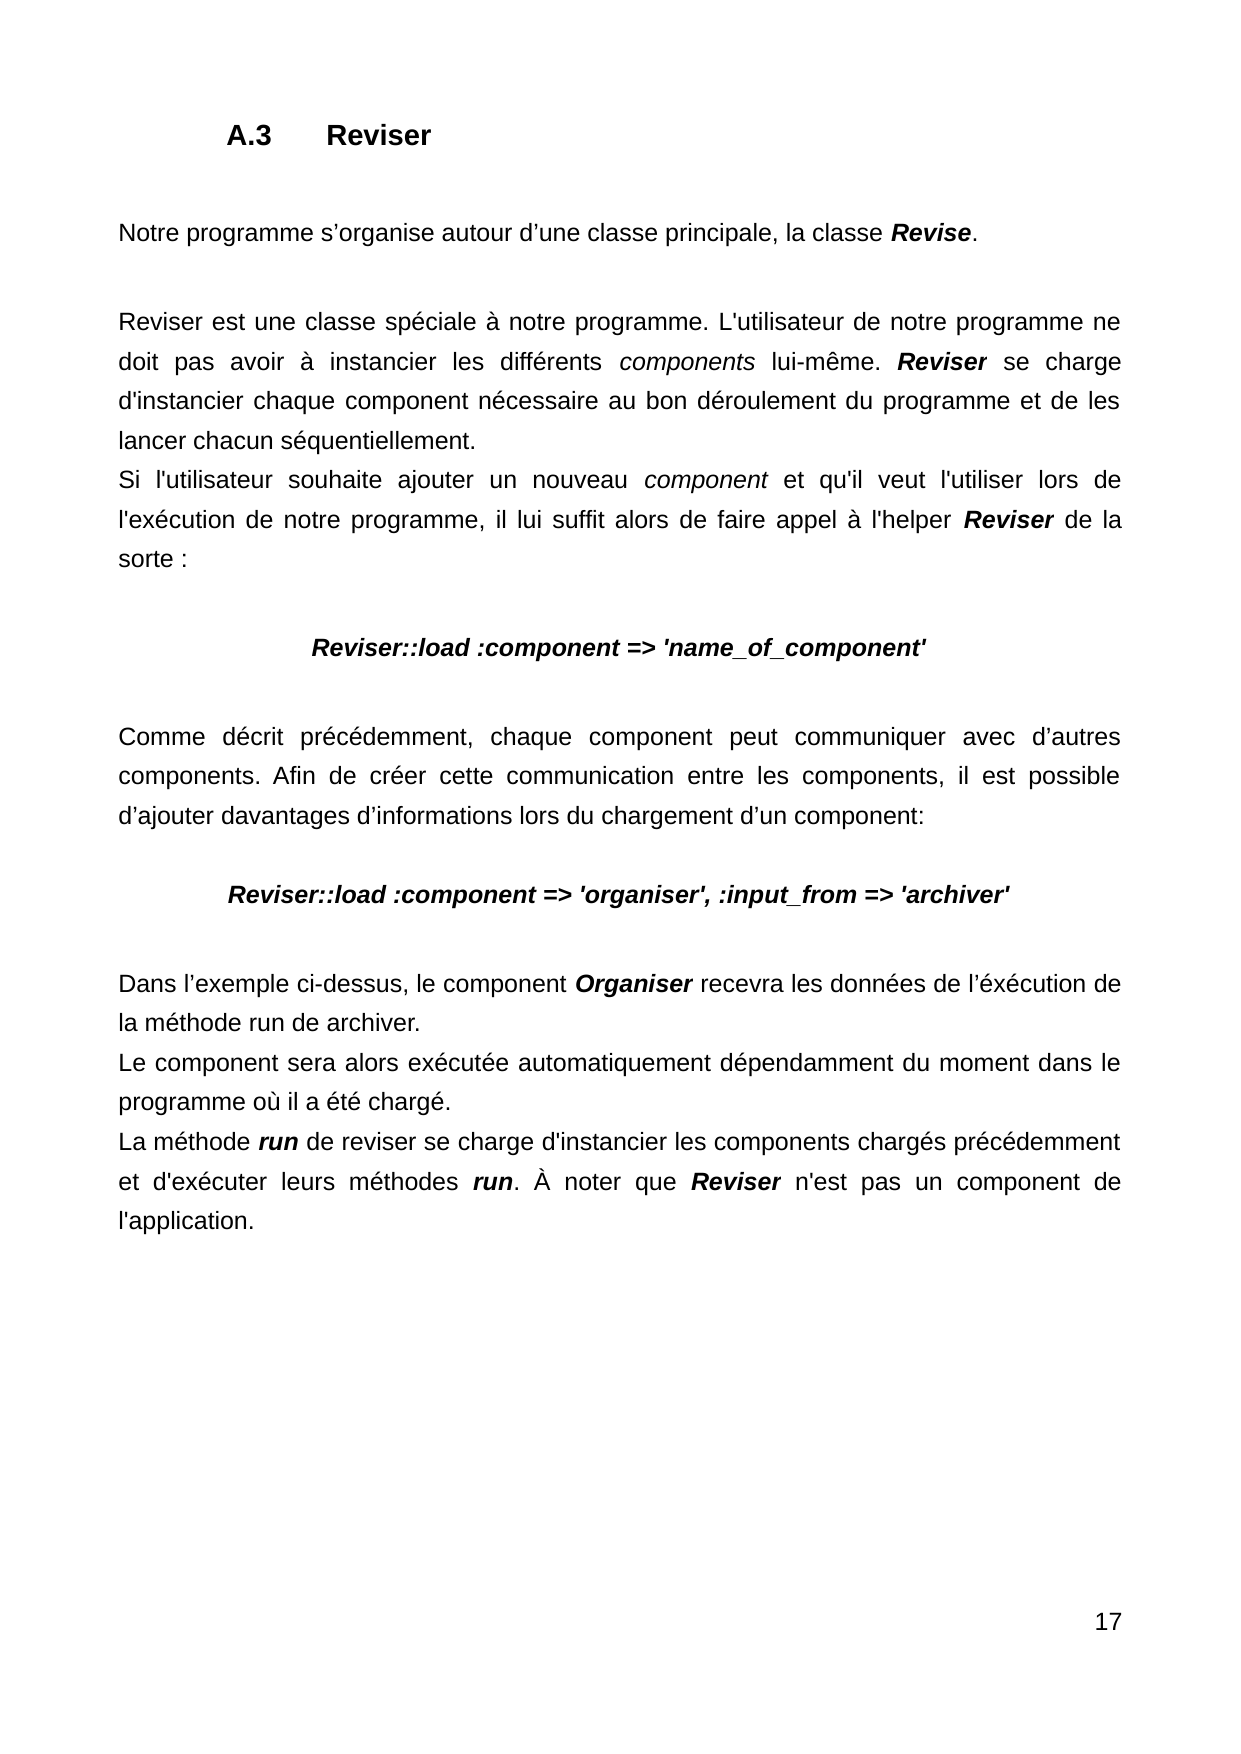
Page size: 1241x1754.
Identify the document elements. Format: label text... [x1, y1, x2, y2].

text Reviser::load :component => 'name_of_component' [118, 633, 1122, 662]
text Reviser::load :component => 'organiser', :input_from => 'archiver' [118, 880, 1122, 909]
text Dans l’exemple ci-dessus, le component Organiser recevra les données de l’éxécution de la méthode run de archiver. [118, 969, 1122, 1037]
text Notre programme s’organise autour d’une classe principale, la classe Revise. [118, 218, 1122, 247]
subtitle Reviser [178, 118, 1122, 152]
text Comme décrit précédemment, chaque component peut communiquer avec d’autres components. Afin de créer cette communication entre les components, il est possible d’ajouter davantages d’informations lors du chargement d’un component: [118, 722, 1122, 829]
text La méthode run de reviser se charge d'instancier les components chargés précédemment et d'exécuter leurs méthodes run. À noter que Reviser n'est pas un component de l'application. [118, 1127, 1122, 1235]
text Si l'utilisateur souhaite ajouter un nouveau component et qu'il veut l'utiliser lors de l'exécution de notre programme, il lui suffit alors de faire appel à l'helper Reviser de la sorte : [118, 465, 1122, 573]
text Reviser est une classe spéciale à notre programme. L'utilisateur de notre programme ne doit pas avoir à instancier les différents components lui-même. Reviser se charge d'instancier chaque component nécessaire au bon déroulement du programme et de les lancer chacun séquentiellement. [118, 307, 1122, 454]
text Le component sera alors exécutée automatiquement dépendamment du moment dans le programme où il a été chargé. [118, 1048, 1122, 1116]
